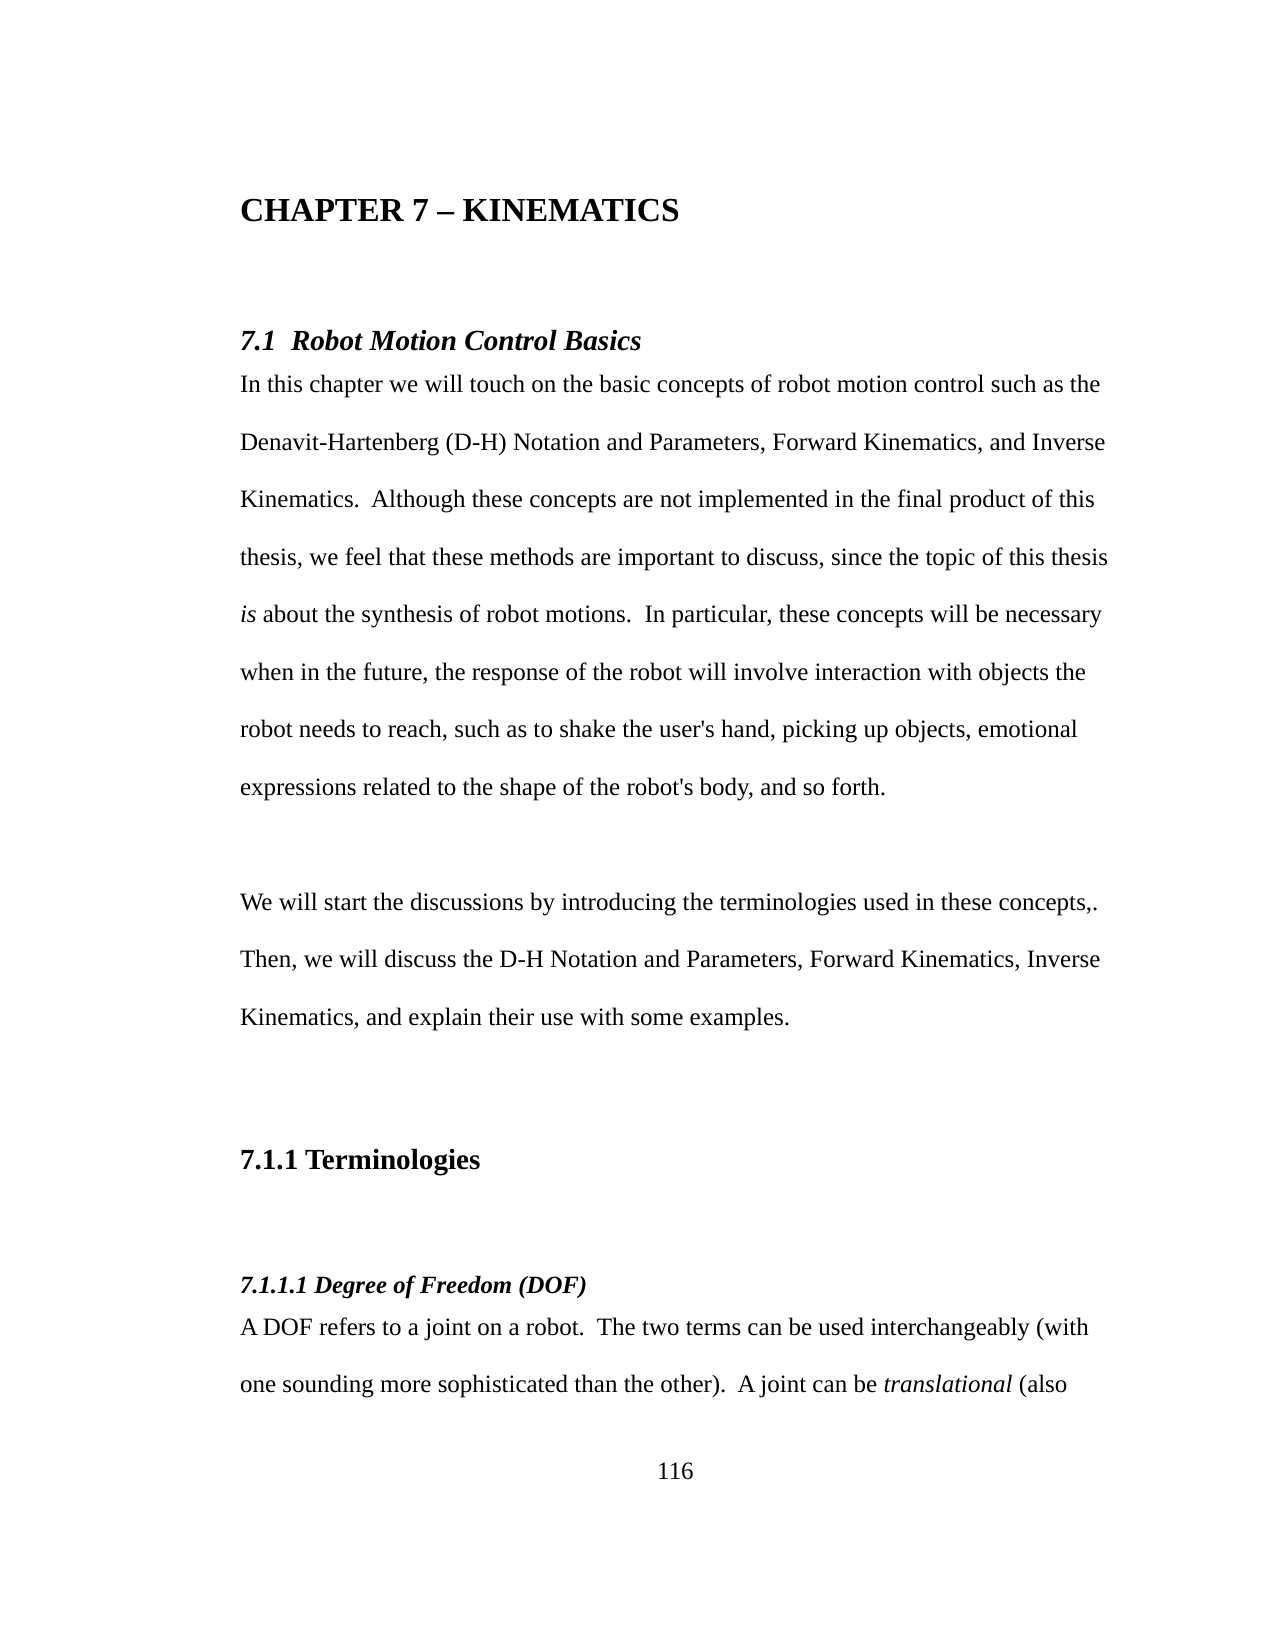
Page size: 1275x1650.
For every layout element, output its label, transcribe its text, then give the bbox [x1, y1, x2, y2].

text A DOF refers to a joint on a robot. The two terms can be used interchangeably (with one sounding more sophisticated than the other). A joint can be translational (also [240, 1312, 1110, 1398]
subtitle CHAPTER 7 – KINEMATICS [240, 190, 1110, 228]
subtitle 7.1.1 Terminologies [240, 1142, 1110, 1176]
subtitle 7.1 Robot Motion Control Basics [240, 323, 1110, 357]
subtitle 7.1.1.1 Degree of Freedom (DOF) [240, 1271, 1110, 1299]
text In this chapter we will touch on the basic concepts of robot motion control such as the Denavit-Hartenberg (D-H) Notation and Parameters, Forward Kinematics, and Inverse Kinematics. Although these concepts are not implemented in the final product of this thesis, we feel that these methods are important to discuss, since the topic of this thesis is about the synthesis of robot motions. In particular, these concepts will be necessary when in the future, the response of the robot will involve interaction with objects the robot needs to reach, such as to shake the user's hand, picking up objects, emotional expressions related to the shape of the robot's body, and so forth. [240, 369, 1110, 801]
text We will start the discussions by introducing the terminologies used in these concepts,. Then, we will discuss the D-H Notation and Parameters, Forward Kinematics, Inverse Kinematics, and explain their use with some examples. [240, 887, 1110, 1031]
